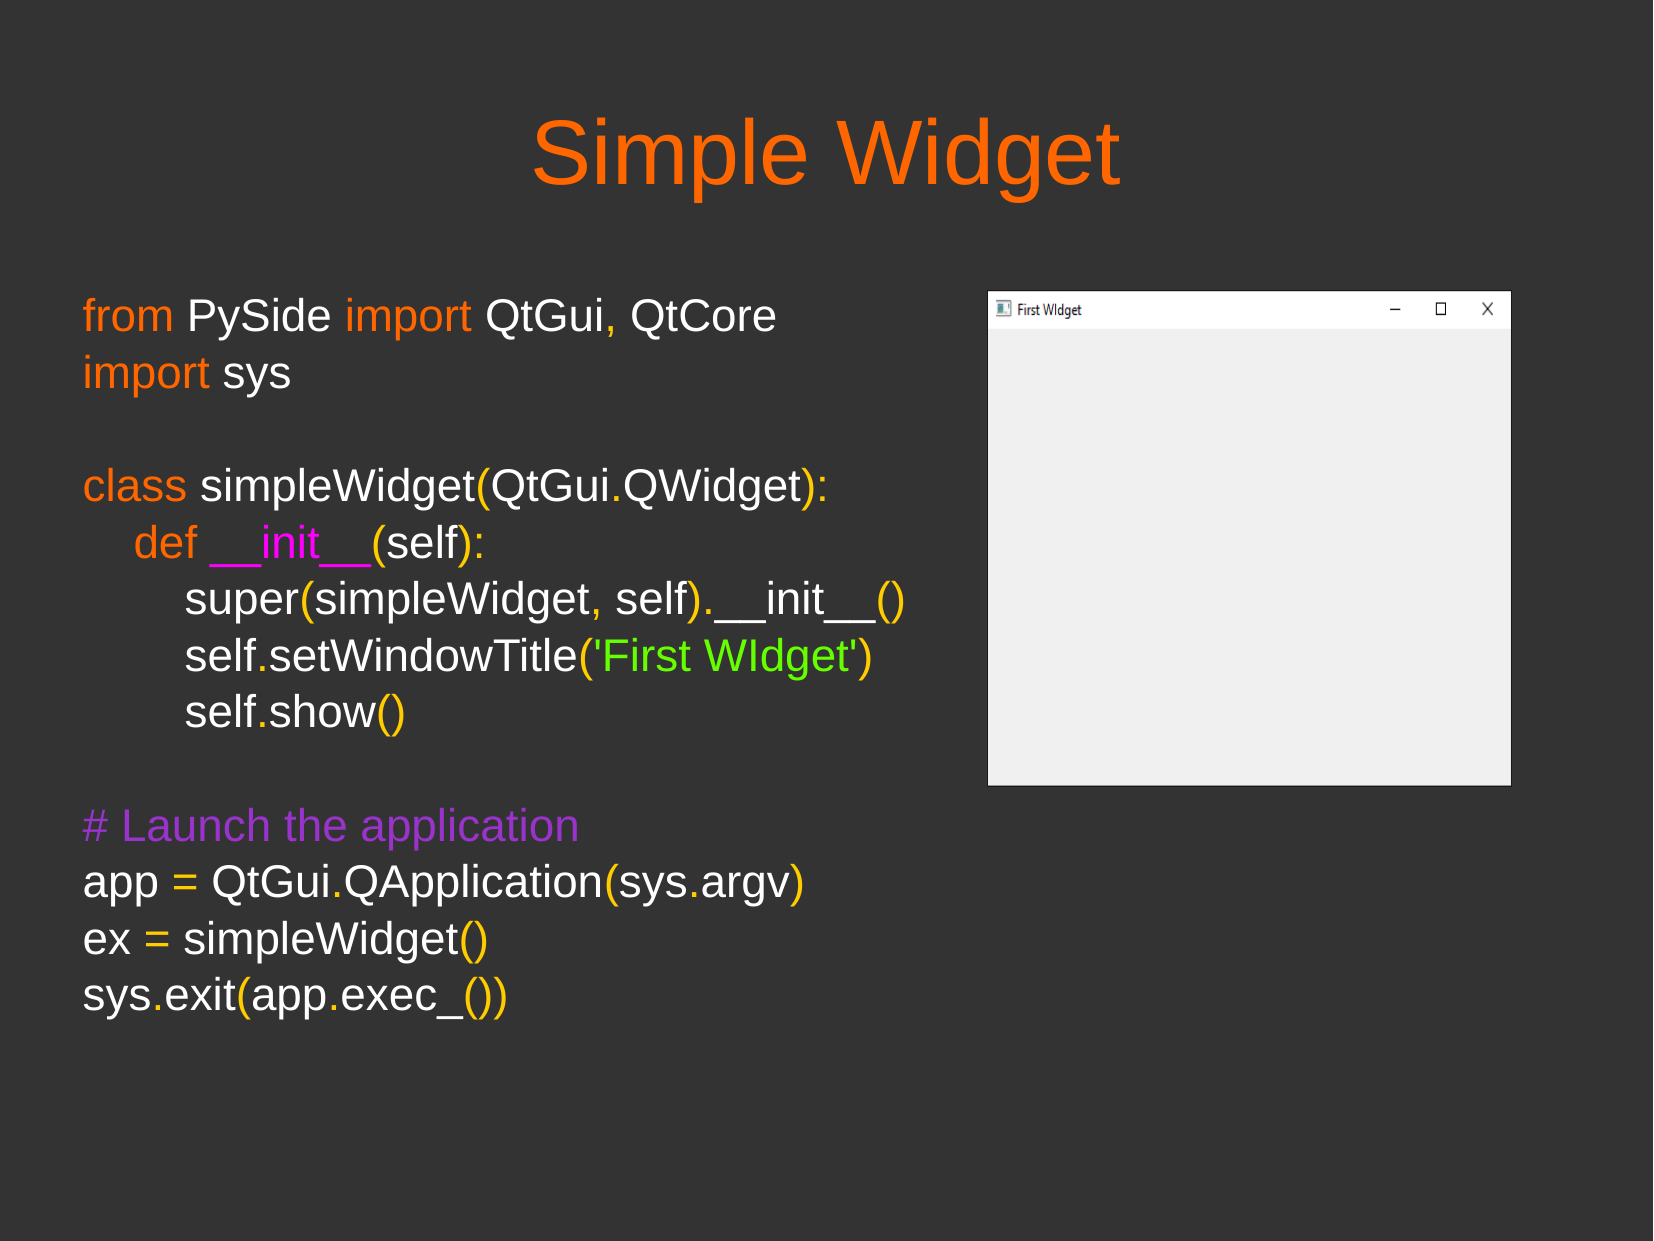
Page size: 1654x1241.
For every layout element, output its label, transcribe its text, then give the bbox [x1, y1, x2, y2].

picture [987, 290, 1512, 787]
title Simple Widget [82, 49, 1571, 257]
list from PySide import QtGui, QtCore import sys class simpleWidget(QtGui.QWidget): def __init__(self): super(simpleWidget, self).__init__() self.setWindowTitle('First WIdget') self.show() # Launch the application app = QtGui.QApplication(sys.argv) ex = simpleWidget() sys.exit(app.exec_()) [82, 290, 1571, 1010]
